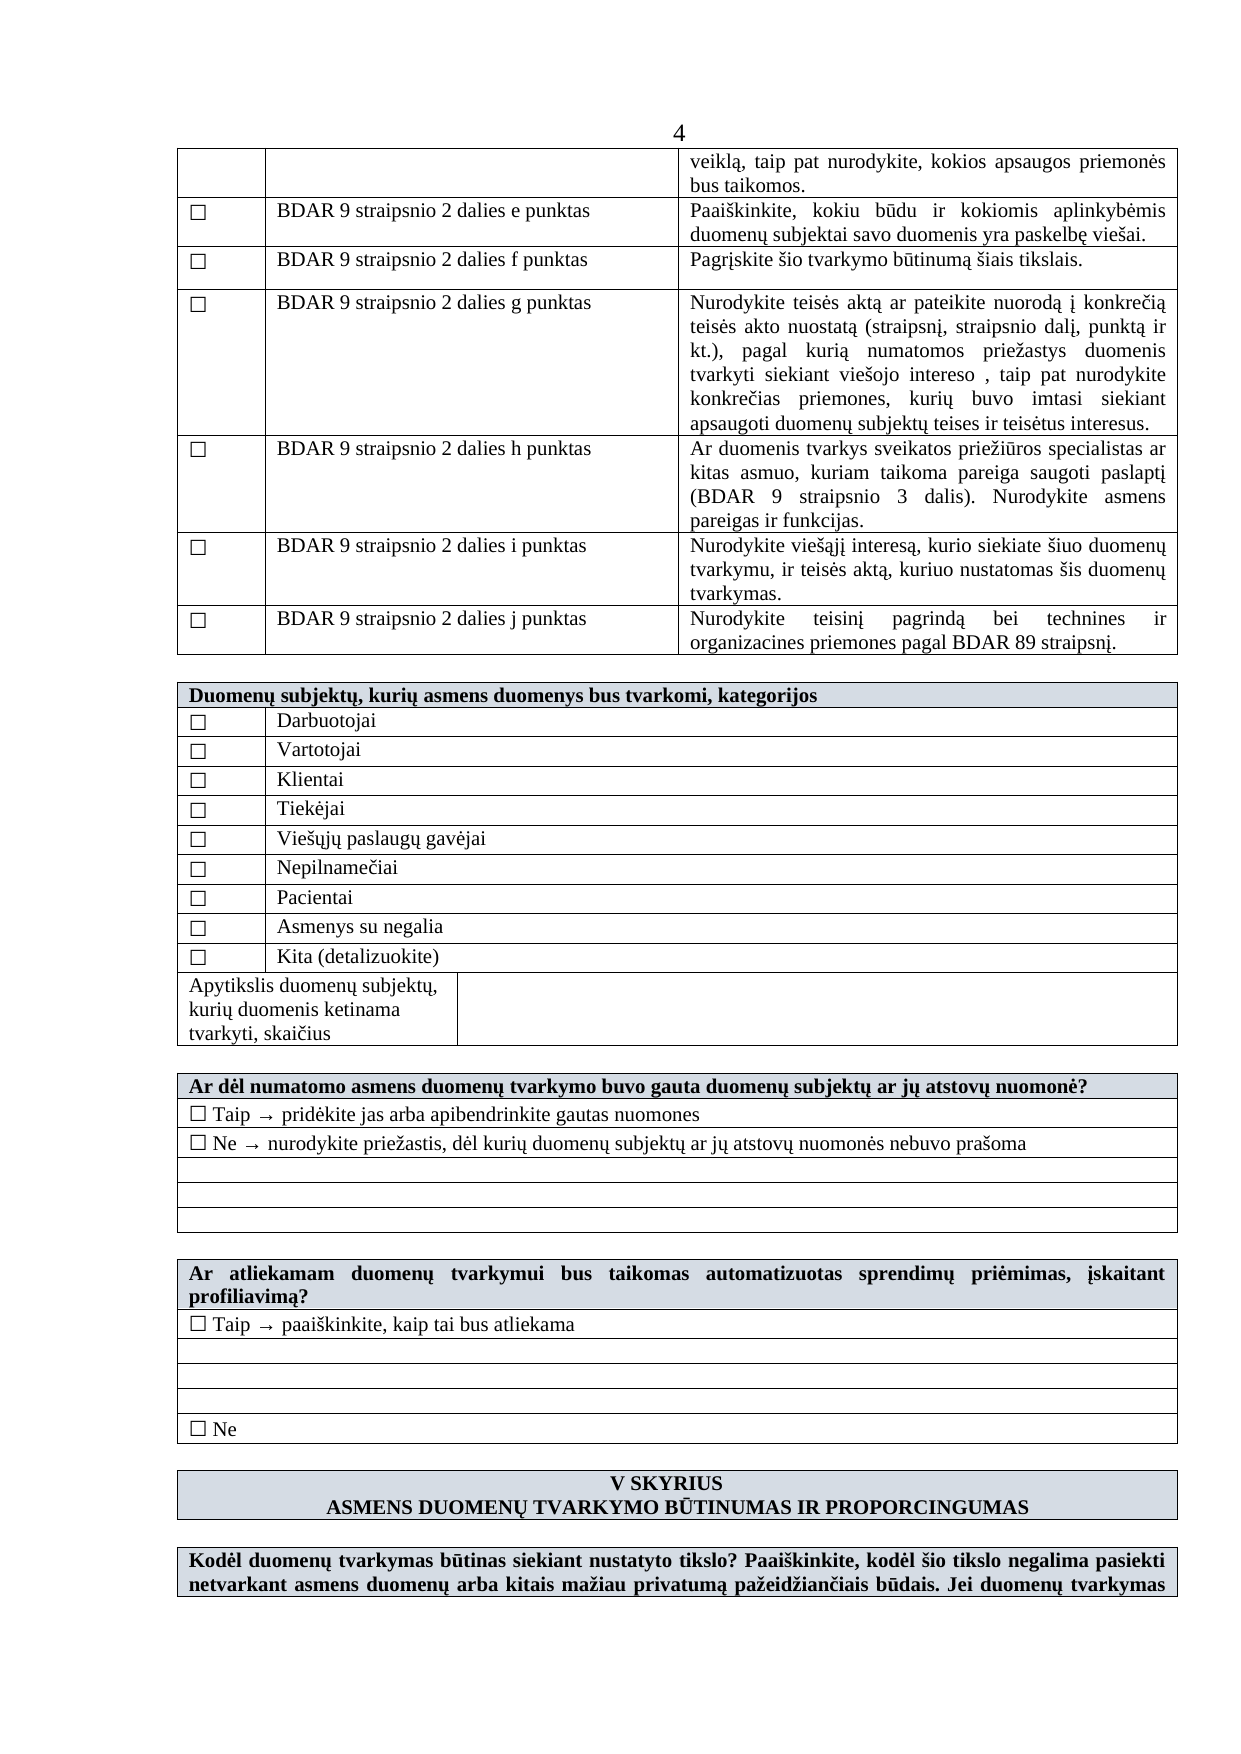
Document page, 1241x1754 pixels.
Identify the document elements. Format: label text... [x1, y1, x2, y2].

table_cell [178, 1389, 1177, 1413]
table_cell [266, 149, 678, 197]
table_cell Nurodykite viešąjį interesą, kurio siekiate šiuo duomenų tvarkymu, ir teisės aktą, kuriuo nustatomas šis duomenų tvarkymas. [679, 533, 1177, 605]
table_cell [458, 973, 1177, 1045]
table_cell ☐ [178, 914, 265, 942]
table_cell BDAR 9 straipsnio 2 dalies i punktas [266, 533, 678, 605]
table_header Duomenų subjektų, kurių asmens duomenys bus tvarkomi, kategorijos [178, 683, 1177, 707]
table_cell Pacientai [266, 885, 1177, 913]
table_cell BDAR 9 straipsnio 2 dalies g punktas [266, 290, 678, 434]
table_cell Viešųjų paslaugų gavėjai [266, 826, 1177, 854]
table_cell ☐ [178, 737, 265, 766]
table_cell ☐ [178, 944, 265, 972]
table_cell [178, 1208, 1177, 1232]
table_cell [178, 1364, 1177, 1388]
table_cell ☐ [178, 826, 265, 854]
table_cell ☐ Ne → nurodykite priežastis, dėl kurių duomenų subjektų ar jų atstovų nuomonės nebuvo prašoma [178, 1128, 1177, 1157]
table_cell BDAR 9 straipsnio 2 dalies h punktas [266, 436, 678, 532]
table_header Ar atliekamam duomenų tvarkymui bus taikomas automatizuotas sprendimų priėmimas, įskaitant profiliavimą? [178, 1260, 1177, 1308]
table_cell Pagrįskite šio tvarkymo būtinumą šiais tikslais. [679, 247, 1177, 289]
table_cell ☐ [178, 708, 265, 736]
table_header V SKYRIUS ASMENS DUOMENŲ TVARKYMO BŪTINUMAS IR PROPORCINGUMAS [178, 1471, 1177, 1519]
table_cell Nepilnamečiai [266, 855, 1177, 883]
table_cell BDAR 9 straipsnio 2 dalies j punktas [266, 606, 678, 654]
table_header Ar dėl numatomo asmens duomenų tvarkymo buvo gauta duomenų subjektų ar jų atstovų nuomonė? [178, 1074, 1177, 1098]
table_cell ☐ Taip → paaiškinkite, kaip tai bus atliekama [178, 1310, 1177, 1338]
table_cell ☐ [178, 247, 265, 289]
table_cell ☐ [178, 855, 265, 883]
table_cell [178, 1339, 1177, 1363]
table_cell Ar duomenis tvarkys sveikatos priežiūros specialistas ar kitas asmuo, kuriam taikoma pareiga saugoti paslaptį (BDAR 9 straipsnio 3 dalis). Nurodykite asmens pareigas ir funkcijas. [679, 436, 1177, 532]
table_cell Tiekėjai [266, 796, 1177, 824]
table_cell [178, 149, 265, 197]
table_cell Paaiškinkite, kokiu būdu ir kokiomis aplinkybėmis duomenų subjektai savo duomenis yra paskelbę viešai. [679, 198, 1177, 246]
table_cell Darbuotojai [266, 708, 1177, 736]
table_cell Klientai [266, 767, 1177, 795]
table_cell Vartotojai [266, 737, 1177, 766]
table_cell [178, 1183, 1177, 1207]
table_cell Apytikslis duomenų subjektų, kurių duomenis ketinama tvarkyti, skaičius [178, 973, 457, 1045]
table_cell ☐ [178, 796, 265, 824]
table_cell ☐ [178, 533, 265, 605]
table_cell Asmenys su negalia [266, 914, 1177, 942]
table_cell ☐ [178, 290, 265, 434]
table_cell ☐ [178, 885, 265, 913]
table_cell Nurodykite teisinį pagrindą bei technines ir organizacines priemones pagal BDAR 89 straipsnį. [679, 606, 1177, 654]
table_cell ☐ [178, 606, 265, 654]
table_cell ☐ [178, 436, 265, 532]
table_cell ☐ [178, 767, 265, 795]
table_header Kodėl duomenų tvarkymas būtinas siekiant nustatyto tikslo? Paaiškinkite, kodėl šio tikslo negalima pasiekti netvarkant asmens duomenų arba kitais mažiau privatumą pažeidžiančiais būdais. Jei duomenų tvarkymas [178, 1548, 1177, 1596]
table_cell Nurodykite teisės aktą ar pateikite nuorodą į konkrečią teisės akto nuostatą (straipsnį, straipsnio dalį, punktą ir kt.), pagal kurią numatomos priežastys duomenis tvarkyti siekiant viešojo intereso , taip pat nurodykite konkrečias priemones, kurių buvo imtasi siekiant apsaugoti duomenų subjektų teises ir teisėtus interesus. [679, 290, 1177, 434]
table_cell [178, 1158, 1177, 1182]
table_cell BDAR 9 straipsnio 2 dalies f punktas [266, 247, 678, 289]
table_cell Kita (detalizuokite) [266, 944, 1177, 972]
table_cell BDAR 9 straipsnio 2 dalies e punktas [266, 198, 678, 246]
table_cell veiklą, taip pat nurodykite, kokios apsaugos priemonės bus taikomos. [679, 149, 1177, 197]
table_cell ☐ [178, 198, 265, 246]
table_cell ☐ Ne [178, 1414, 1177, 1443]
table_cell ☐ Taip → pridėkite jas arba apibendrinkite gautas nuomones [178, 1099, 1177, 1127]
